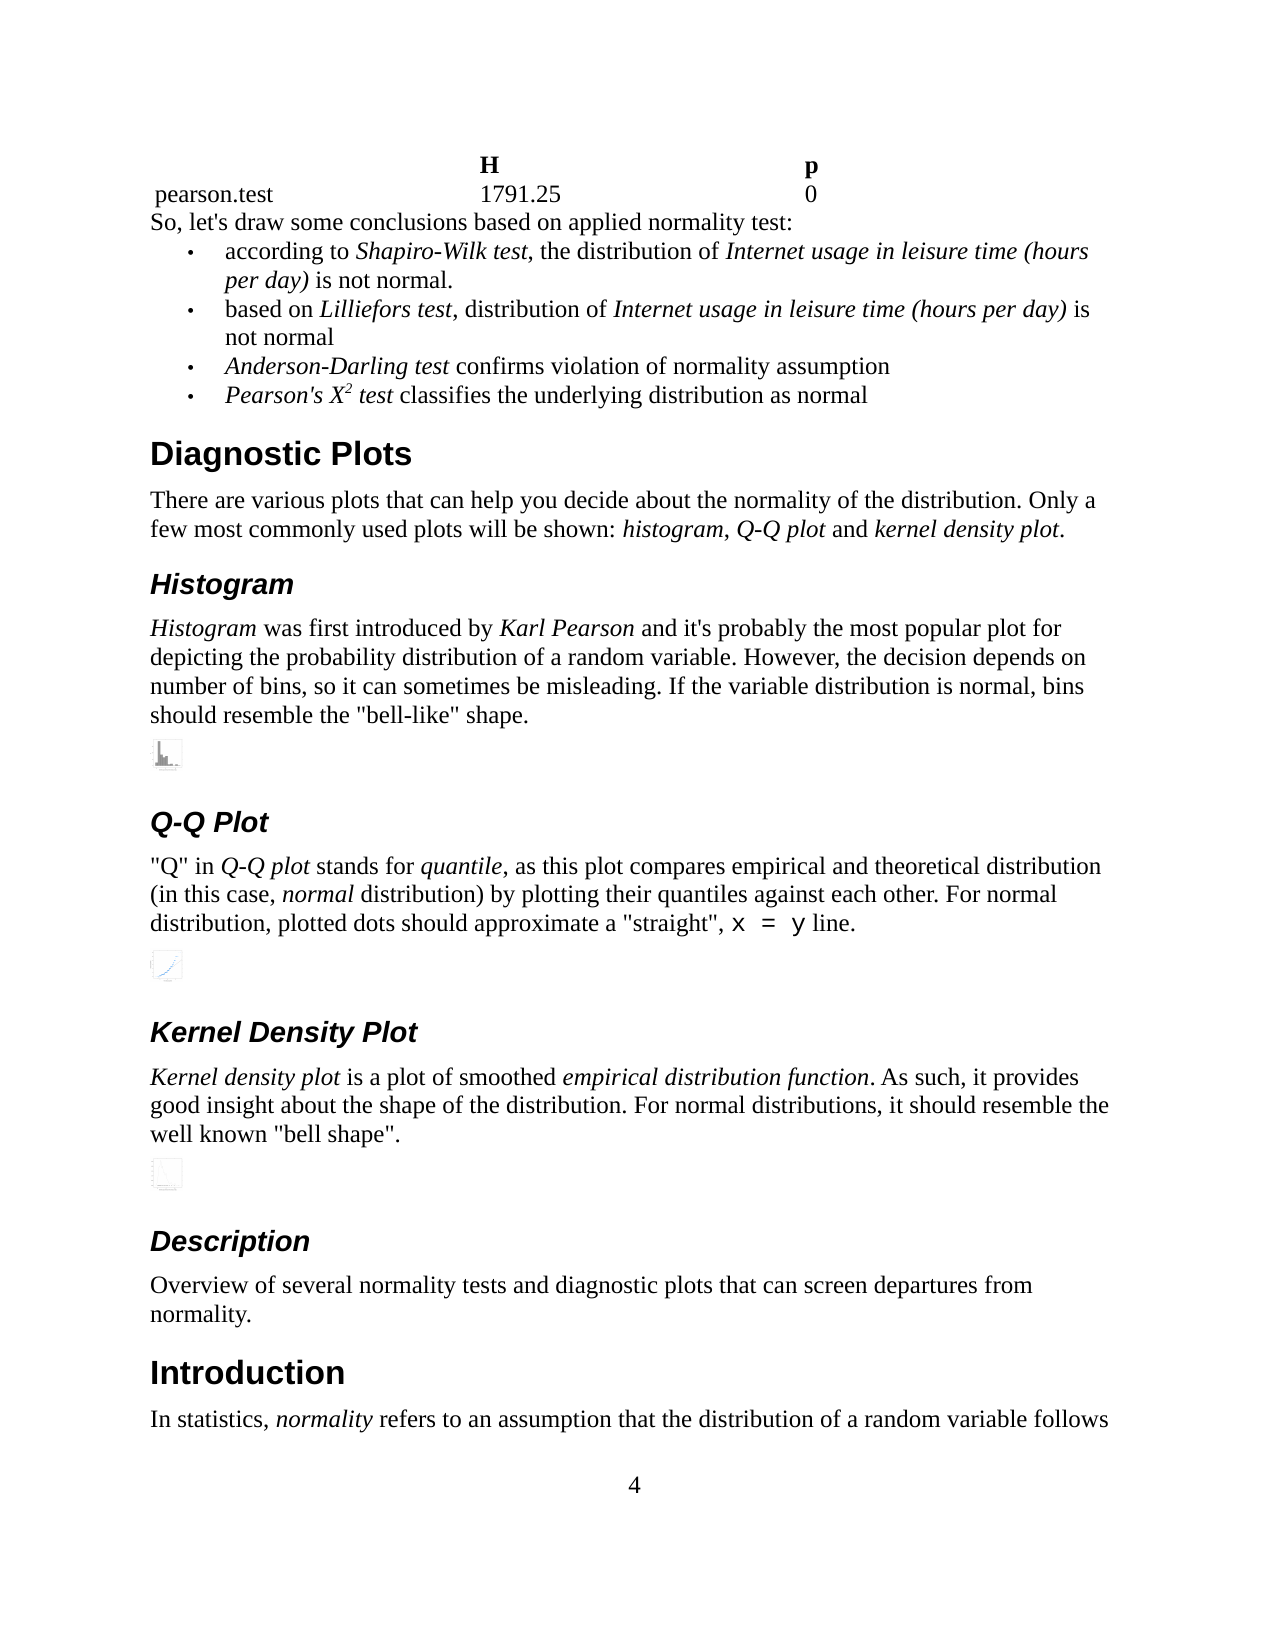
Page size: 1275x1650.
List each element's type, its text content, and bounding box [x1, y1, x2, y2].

text So, let's draw some conclusions based on applied normality test: [150, 207, 1125, 236]
text There are various plots that can help you decide about the normality of the distribution. Only a few most commonly used plots will be shown: histogram, Q-Q plot and kernel density plot. [150, 485, 1125, 542]
picture [150, 1156, 184, 1191]
list Pearson's Χ2 test classifies the underlying distribution as normal [187, 380, 1125, 409]
picture [150, 737, 184, 771]
text In statistics, normality refers to an assumption that the distribution of a random variable follows [150, 1404, 1125, 1433]
table_header [150, 150, 475, 179]
text Overview of several normality tests and diagnostic plots that can screen departures from normality. [150, 1270, 1125, 1328]
list based on Lilliefors test, distribution of Internet usage in leisure time (hours per day) is not normal [187, 294, 1125, 351]
picture [150, 948, 184, 982]
text Histogram was first introduced by Karl Pearson and it's probably the most popular plot for depicting the probability distribution of a random variable. However, the decision depends on number of bins, so it can sometimes be misleading. If the variable distribution is normal, bins should resemble the "bell-like" shape. [150, 613, 1125, 728]
list Anderson-Darling test confirms violation of normality assumption [187, 351, 1125, 380]
subtitle Diagnostic Plots [150, 434, 1125, 472]
subtitle Kernel Density Plot [150, 1016, 1125, 1049]
text Kernel density plot is a plot of smoothed empirical distribution function. As such, it provides good insight about the shape of the distribution. For normal distributions, it should resemble the well known "bell shape". [150, 1062, 1125, 1148]
subtitle Q-Q Plot [150, 805, 1125, 838]
text "Q" in Q-Q plot stands for quantile, as this plot compares empirical and theoretical distribution (in this case, normal distribution) by plotting their quantiles against each other. For normal distribution, plotted dots should approximate a "straight", x = y line. [150, 851, 1125, 939]
table_header p [800, 150, 1125, 179]
list according to Shapiro-Wilk test, the distribution of Internet usage in leisure time (hours per day) is not normal. [187, 236, 1125, 294]
table_cell 0 [800, 179, 1125, 207]
subtitle Histogram [150, 567, 1125, 601]
table_cell pearson.test [150, 179, 475, 207]
table_cell 1791.25 [475, 179, 800, 207]
table_header H [475, 150, 800, 179]
subtitle Description [150, 1224, 1125, 1258]
subtitle Introduction [150, 1353, 1125, 1391]
